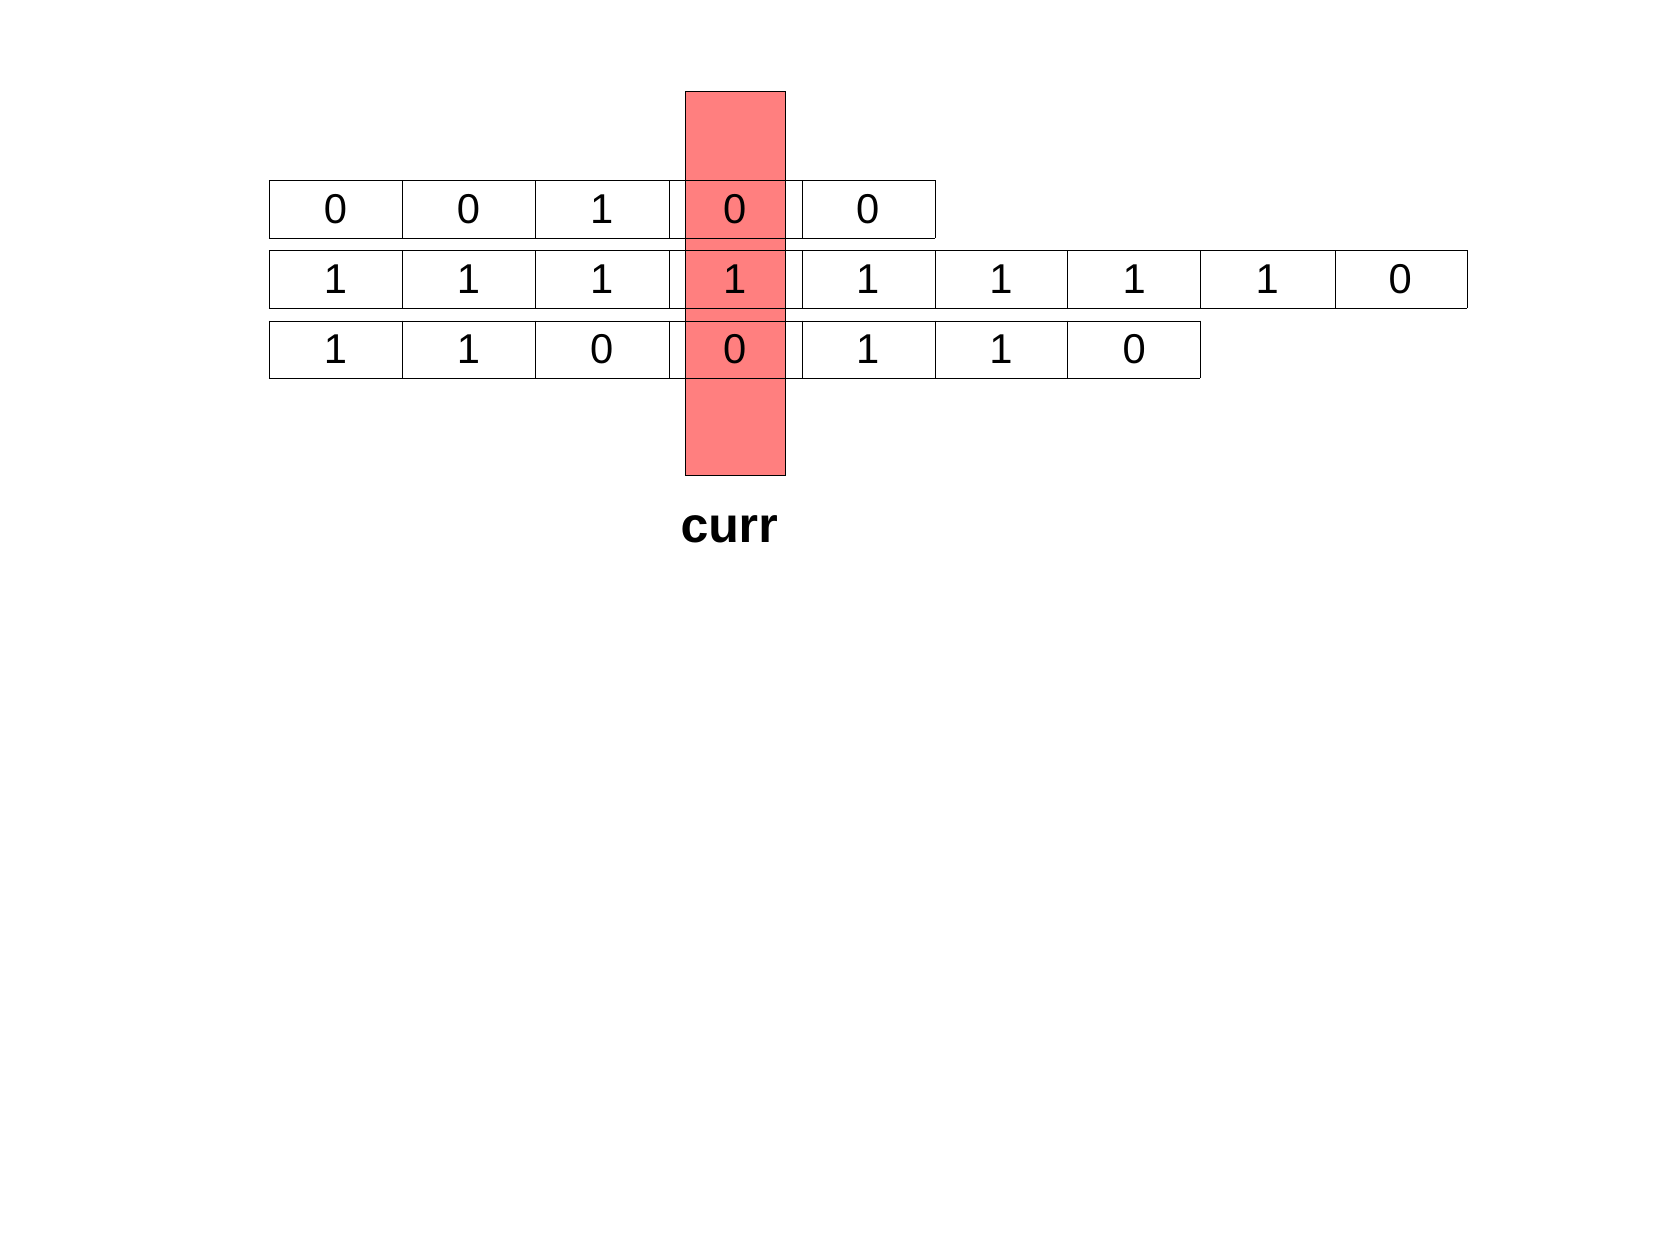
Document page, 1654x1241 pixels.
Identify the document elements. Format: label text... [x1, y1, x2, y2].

text_box curr [655, 490, 804, 570]
text_box [685, 91, 786, 180]
chart [268, 180, 1470, 557]
